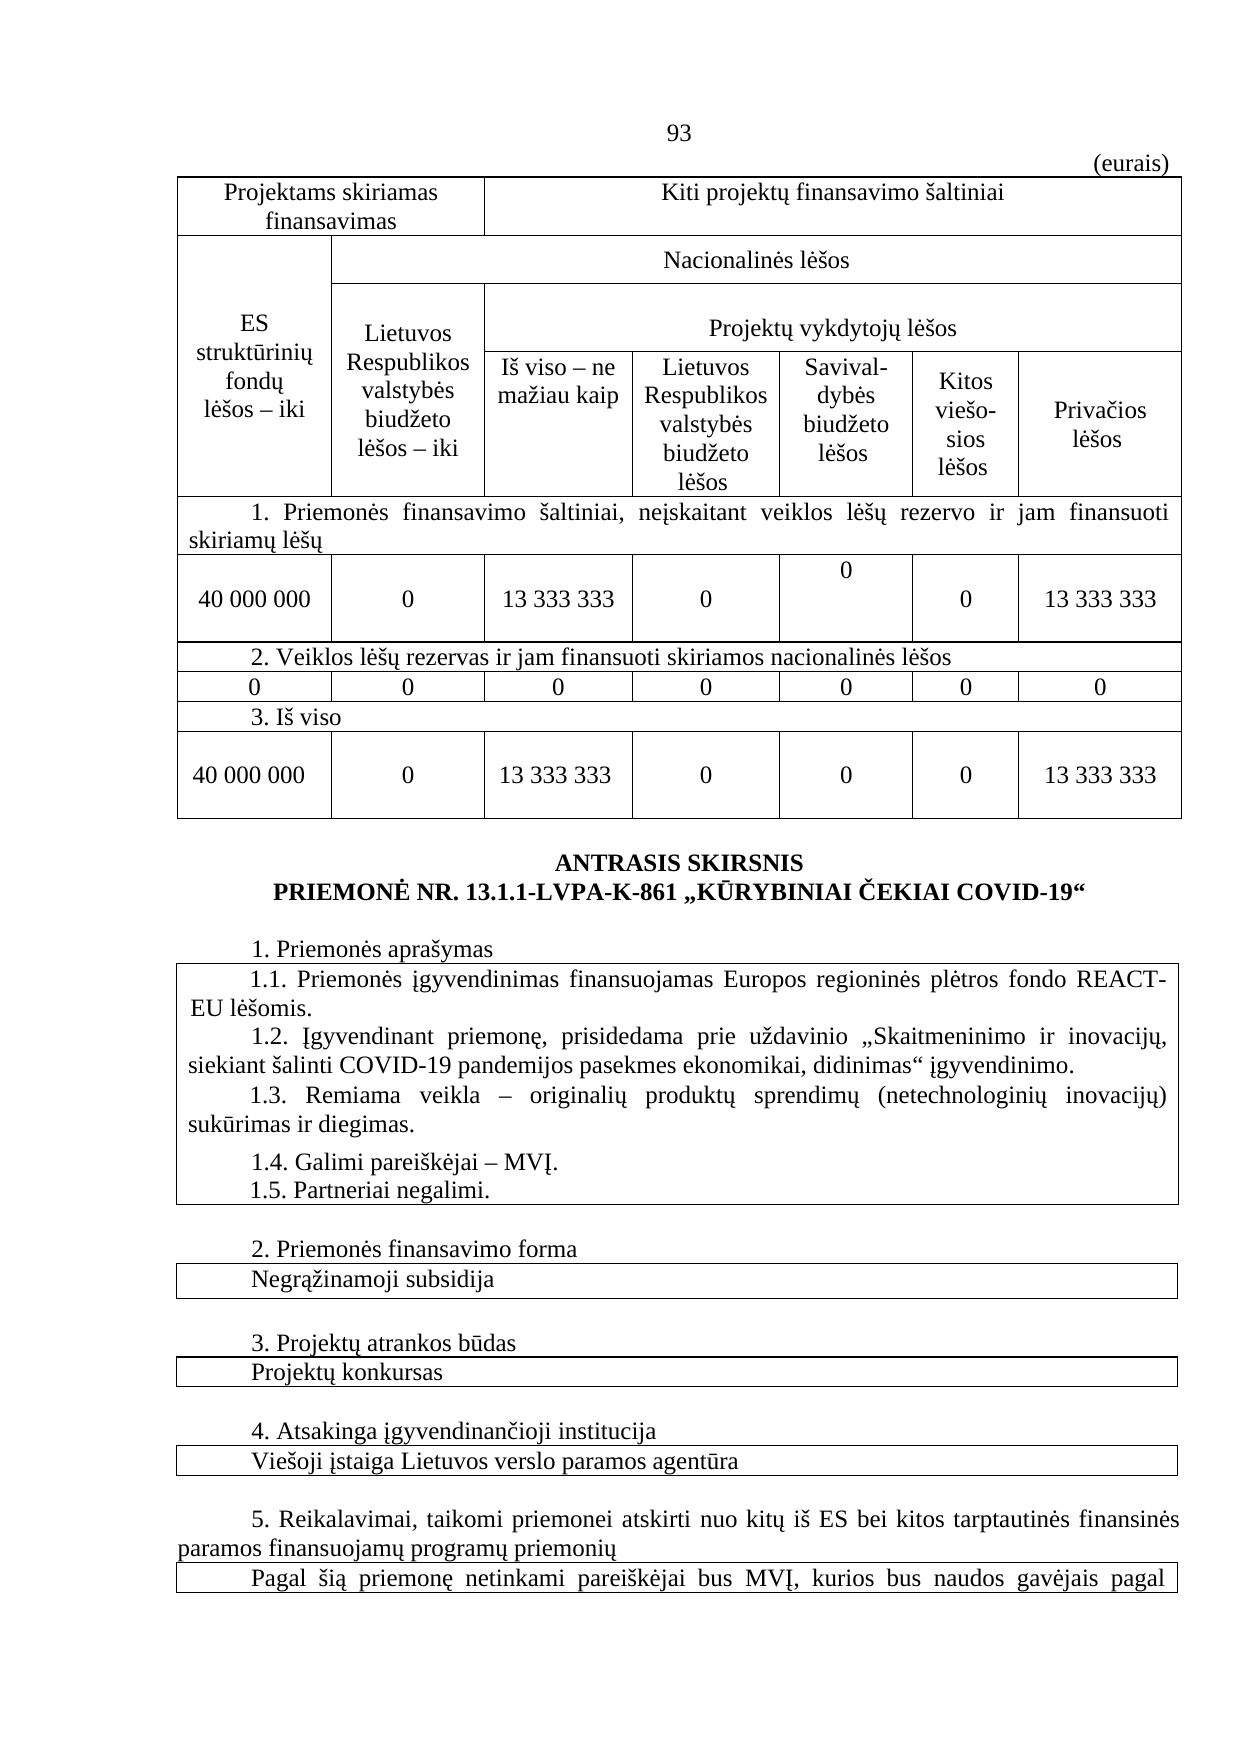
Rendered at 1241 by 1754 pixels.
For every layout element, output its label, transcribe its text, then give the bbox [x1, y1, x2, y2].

table_cell Lietuvos Respublikos valstybės biudžeto lėšos [633, 352, 779, 496]
table_header Negrąžinamoji subsidija [177, 1264, 1177, 1298]
table_cell 0 [913, 672, 1018, 701]
text PRIEMONĖ NR. 13.1.1-LVPA-K-861 „KŪRYBINIAI ČEKIAI COVID-19“ [177, 877, 1181, 905]
table_cell 1.2. Įgyvendinant priemonę, prisidedama prie uždavinio „Skaitmeninimo ir inovacijų, siekiant šalinti COVID-19 pandemijos pasekmes ekonomikai, didinimas“ įgyvendinimo. [177, 1021, 1178, 1080]
table_cell 0 [913, 555, 1018, 641]
table_cell ES struktūrinių fondų lėšos – iki [178, 236, 331, 496]
table_cell 0 [178, 672, 331, 701]
table_cell 2. Veiklos lėšų rezervas ir jam finansuoti skiriamos nacionalinės lėšos [178, 643, 1181, 671]
table_header Pagal šią priemonę netinkami pareiškėjai bus MVĮ, kurios bus naudos gavėjais pagal [177, 1563, 1177, 1592]
table_cell 40 000 000 [178, 732, 331, 818]
table_cell 0 [485, 672, 632, 701]
table_cell Projektų vykdytojų lėšos [485, 284, 1181, 351]
table_cell 0 [780, 732, 912, 818]
text ANTRASIS SKIRSNIS [177, 848, 1181, 877]
table_cell 0 [332, 555, 484, 641]
table_cell 0 [633, 672, 779, 701]
text 2. Priemonės finansavimo forma [251, 1234, 1181, 1263]
table_cell 3. Iš viso [178, 702, 1181, 731]
table_header Projektų konkursas [177, 1358, 1177, 1386]
text 5. Reikalavimai, taikomi priemonei atskirti nuo kitų iš ES bei kitos tarptautinės finansinės paramos finansuojamų programų priemonių [177, 1504, 1181, 1562]
text 1. Priemonės aprašymas [177, 934, 1181, 963]
table_cell 40 000 000 [178, 555, 331, 641]
table_cell 0 [633, 732, 779, 818]
table_cell 13 333 333 [1019, 732, 1181, 818]
table_cell Kitos viešo-sios lėšos [913, 352, 1018, 496]
table_cell 13 333 333 [1019, 555, 1181, 641]
table_cell 0 [780, 555, 912, 641]
table_cell 13 333 333 [485, 555, 632, 641]
table_cell 0 [780, 672, 912, 701]
table_cell Savival-dybės biudžeto lėšos [780, 352, 912, 496]
table_cell 0 [332, 672, 484, 701]
table_cell Lietuvos Respublikos valstybės biudžeto lėšos – iki [332, 284, 484, 496]
table_cell 1.3. Remiama veikla – originalių produktų sprendimų (netechnologinių inovacijų) sukūrimas ir diegimas. [177, 1080, 1178, 1147]
table_cell 0 [913, 732, 1018, 818]
table_cell 0 [332, 732, 484, 818]
table_header 1.1. Priemonės įgyvendinimas finansuojamas Europos regioninės plėtros fondo REACT-EU lėšomis. [177, 964, 1178, 1021]
table_cell Nacionalinės lėšos [332, 236, 1181, 283]
table_cell 1. Priemonės finansavimo šaltiniai, neįskaitant veiklos lėšų rezervo ir jam finansuoti skiriamų lėšų [178, 497, 1181, 554]
table_cell 0 [633, 555, 779, 641]
table_header Projektams skiriamas finansavimas [178, 178, 484, 235]
table_header Viešoji įstaiga Lietuvos verslo paramos agentūra [177, 1446, 1177, 1474]
table_cell 0 [1019, 672, 1181, 701]
table_cell Privačios lėšos [1019, 352, 1181, 496]
table_header Kiti projektų finansavimo šaltiniai [485, 178, 1181, 235]
table_cell Iš viso – ne mažiau kaip [485, 352, 632, 496]
text (eurais) [251, 148, 1181, 176]
table_cell 13 333 333 [485, 732, 632, 818]
table_cell 1.4. Galimi pareiškėjai – MVĮ. 1.5. Partneriai negalimi. [177, 1147, 1178, 1204]
text 3. Projektų atrankos būdas [177, 1328, 1181, 1356]
text 4. Atsakinga įgyvendinančioji institucija [177, 1416, 1181, 1445]
